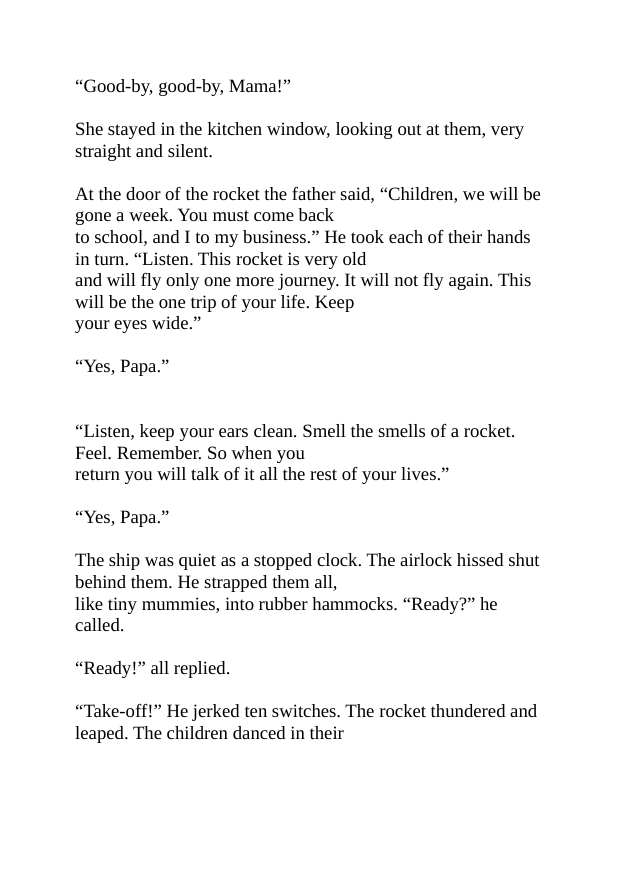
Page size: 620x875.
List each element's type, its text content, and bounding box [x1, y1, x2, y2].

text “Listen, keep your ears clean. Smell the smells of a rocket. Feel. Remember. So when you return you will talk of it all the rest of your lives.” “Yes, Papa.” The ship was quiet as a stopped clock. The airlock hissed shut behind them. He strapped them all, like tiny mummies, into rubber hammocks. “Ready?” he called. “Ready!” all replied. “Take-off!” He jerked ten switches. The rocket thundered and leaped. The children danced in their [75, 377, 544, 743]
text “Good-by, good-by, Mama!” She stayed in the kitchen window, looking out at them, very straight and silent. At the door of the rocket the father said, “Children, we will be gone a week. You must come back to school, and I to my business.” He took each of their hands in turn. “Listen. This rocket is very old and will fly only one more journey. It will not fly again. This will be the one trip of your life. Keep your eyes wide.” “Yes, Papa.” [75, 75, 544, 377]
